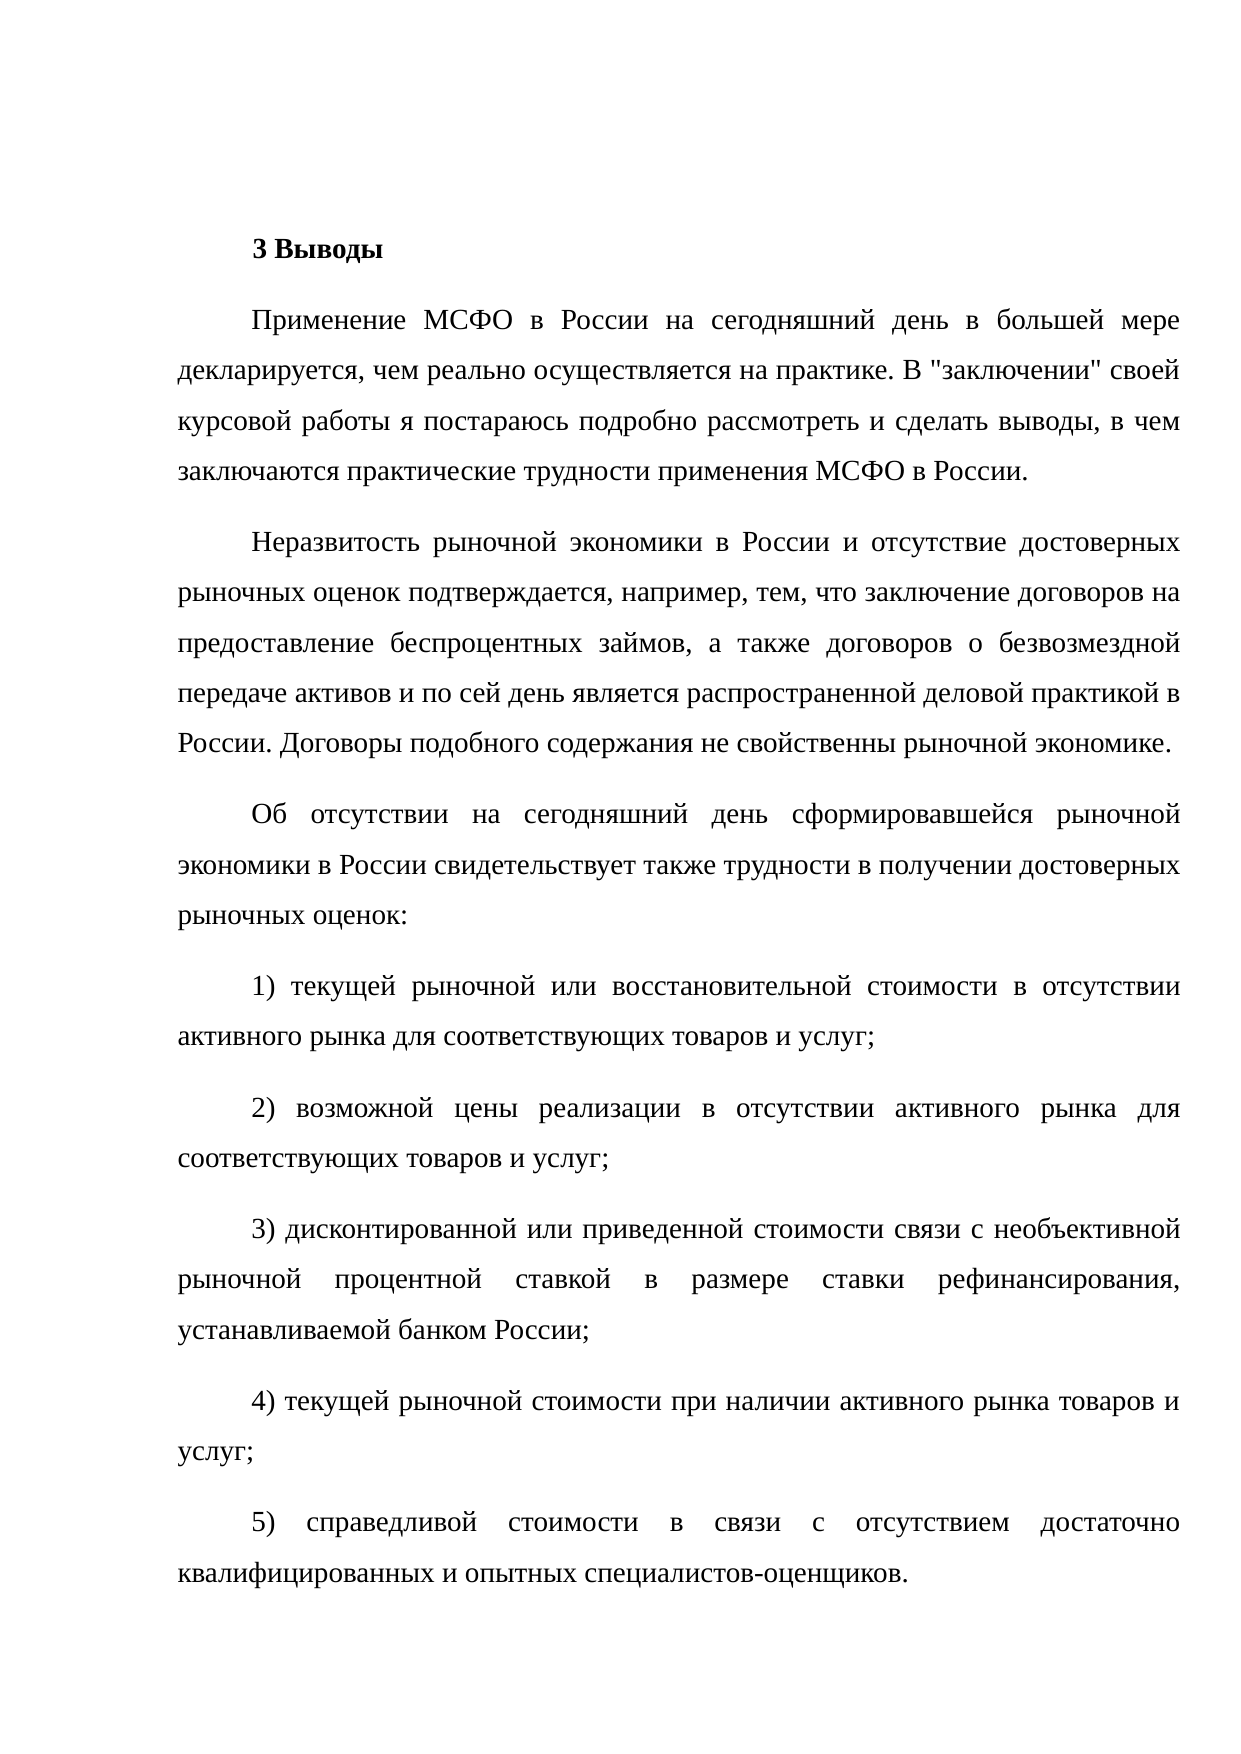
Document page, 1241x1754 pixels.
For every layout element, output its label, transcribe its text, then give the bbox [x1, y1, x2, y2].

list 3 Выводы [215, 231, 1181, 264]
text Об отсутствии на сегодняшний день сформировавшейся рыночной экономики в России свидетельствует также трудности в получении достоверных рыночных оценок: [177, 796, 1181, 931]
text 5) справедливой стоимости в связи с отсутствием достаточно квалифицированных и опытных специалистов-оценщиков. [177, 1504, 1181, 1588]
text Применение МСФО в России на сегодняшний день в большей мере декларируется, чем реально осуществляется на практике. В "заключении" своей курсовой работы я постараюсь подробно рассмотреть и сделать выводы, в чем заключаются практические трудности применения МСФО в России. [177, 302, 1181, 486]
text Неразвитость рыночной экономики в России и отсутствие достоверных рыночных оценок подтверждается, например, тем, что заключение договоров на предоставление беспроцентных займов, а также договоров о безвозмездной передаче активов и по сей день является распространенной деловой практикой в России. Договоры подобного содержания не свойственны рыночной экономике. [177, 524, 1181, 759]
text 3) дисконтированной или приведенной стоимости связи с необъективной рыночной процентной ставкой в размере ставки рефинансирования, устанавливаемой банком России; [177, 1211, 1181, 1345]
text 2) возможной цены реализации в отсутствии активного рынка для соответствующих товаров и услуг; [177, 1090, 1181, 1173]
text 4) текущей рыночной стоимости при наличии активного рынка товаров и услуг; [177, 1383, 1181, 1467]
text 1) текущей рыночной или восстановительной стоимости в отсутствии активного рынка для соответствующих товаров и услуг; [177, 968, 1181, 1052]
